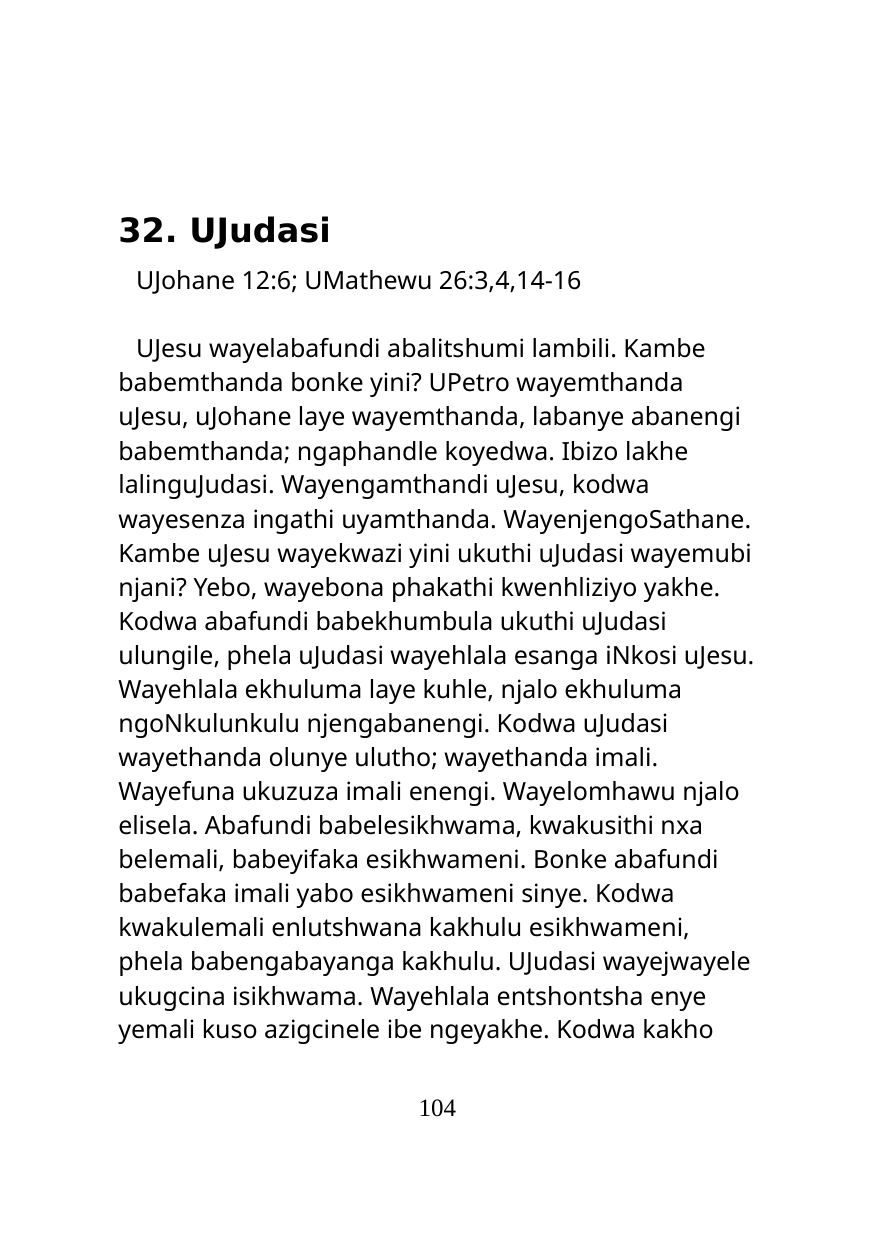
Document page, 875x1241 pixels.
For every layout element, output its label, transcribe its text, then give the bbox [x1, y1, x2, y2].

text UJesu wayelabafundi abalitshumi lambili. Kambe babemthanda bonke yini? UPetro wayemthanda uJesu, uJohane laye wayemthanda, labanye abanengi babemthanda; ngaphandle koyedwa. Ibizo lakhe lalinguJudasi. Wayengamthandi uJesu, kodwa wayesenza ingathi uyamthanda. WayenjengoSathane. Kambe uJesu wayekwazi yini ukuthi uJudasi wayemubi njani? Yebo, wayebona phakathi kwenhliziyo yakhe. Kodwa abafundi babekhumbula ukuthi uJudasi ulungile, phela uJudasi wayehlala esanga iNkosi uJesu. Wayehlala ekhuluma laye kuhle, njalo ekhuluma ngoNkulunkulu njengabanengi. Kodwa uJudasi wayethanda olunye ulutho; wayethanda imali. Wayefuna ukuzuza imali enengi. Wayelomhawu njalo elisela. Abafundi babelesikhwama, kwakusithi nxa belemali, babeyifaka esikhwameni. Bonke abafundi babefaka imali yabo esikhwameni sinye. Kodwa kwakulemali enlutshwana kakhulu esikhwameni, phela babengabayanga kakhulu. UJudasi wayejwayele ukugcina isikhwama. Wayehlala entshontsha enye yemali kuso azigcinele ibe ngeyakhe. Kodwa kakho [118, 331, 756, 1046]
subtitle 32. UJudasi [118, 211, 756, 250]
text UJohane 12:6; UMathewu 26:3,4,14-16 [118, 263, 756, 297]
